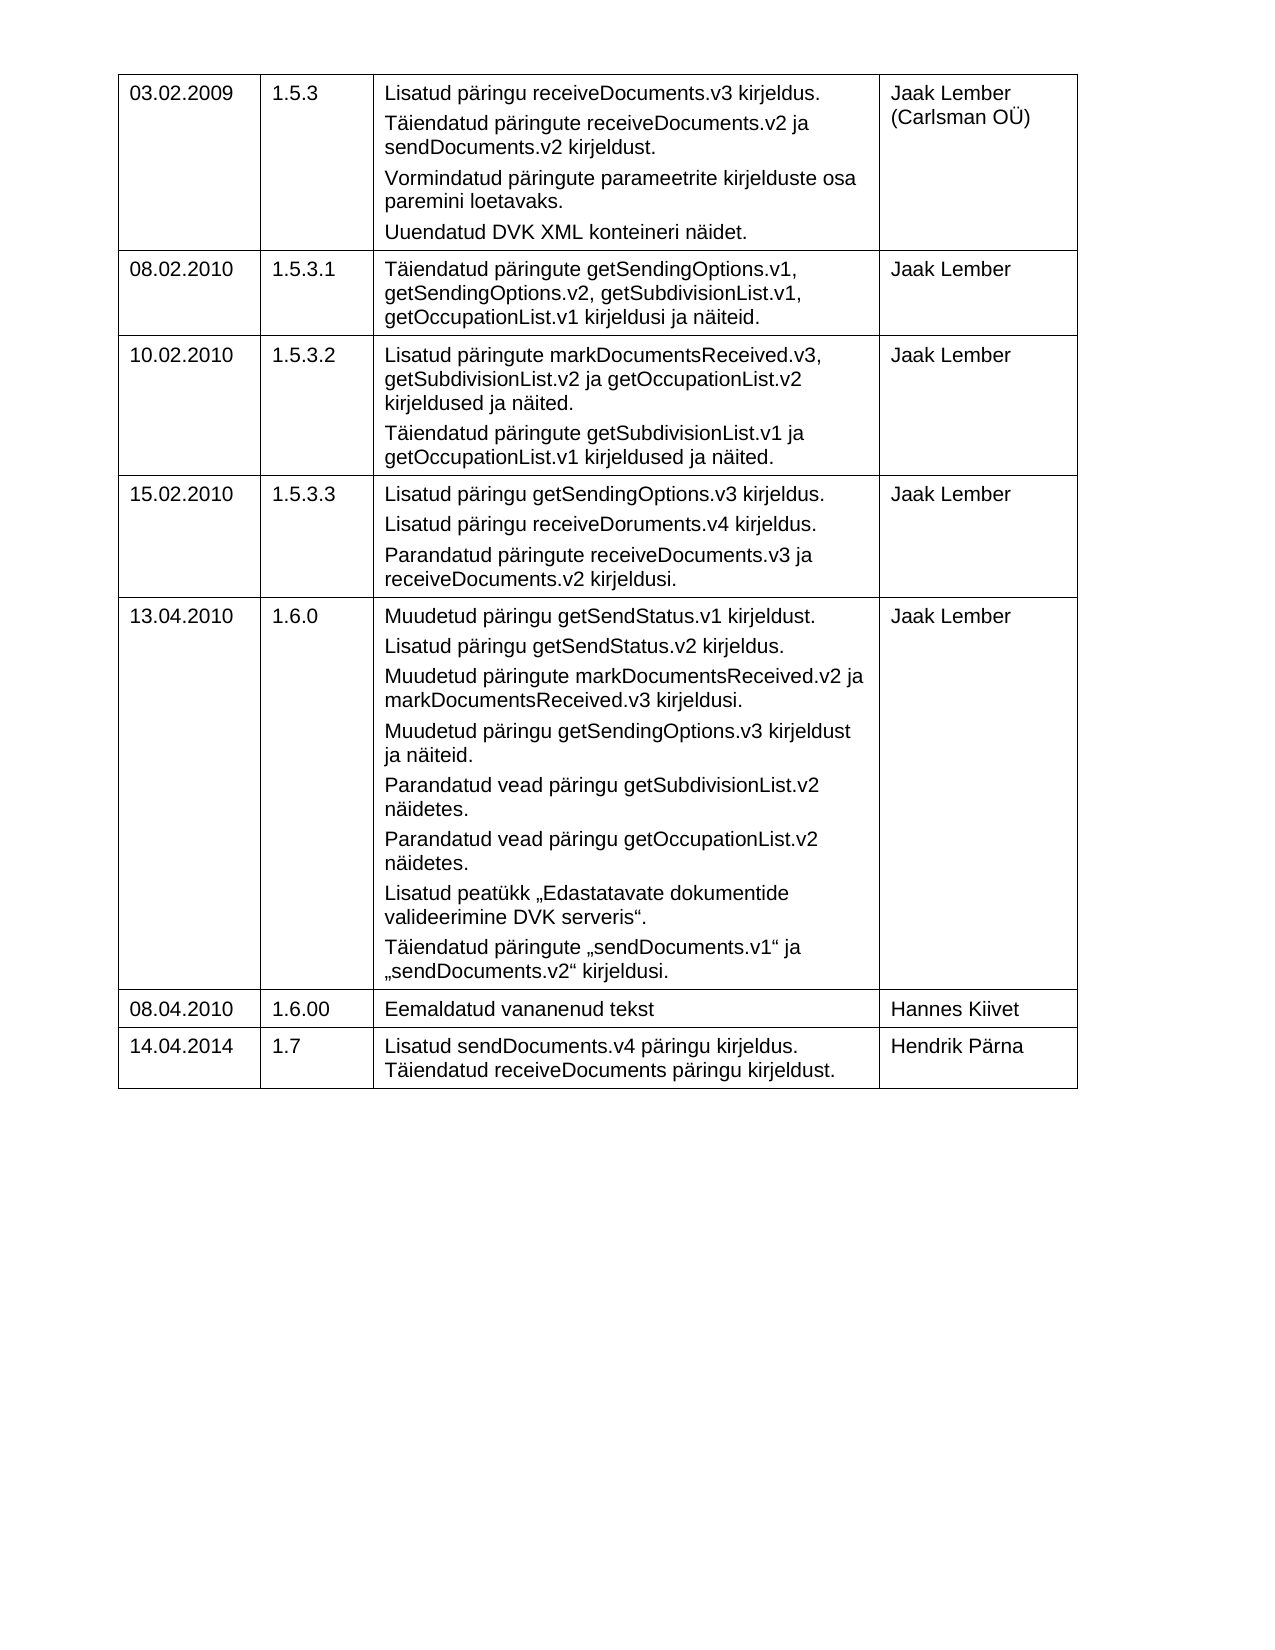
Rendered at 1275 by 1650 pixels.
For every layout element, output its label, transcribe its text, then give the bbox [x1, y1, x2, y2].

table_cell 1.6.0 [261, 598, 373, 989]
table_cell Muudetud päringu getSendStatus.v1 kirjeldust. Lisatud päringu getSendStatus.v2 kirjeldus. Muudetud päringute markDocumentsReceived.v2 ja markDocumentsReceived.v3 kirjeldusi. Muudetud päringu getSendingOptions.v3 kirjeldust ja näiteid. Parandatud vead päringu getSubdivisionList.v2 näidetes. Parandatud vead päringu getOccupationList.v2 näidetes. Lisatud peatükk „Edastatavate dokumentide valideerimine DVK serveris“. Täiendatud päringute „sendDocuments.v1“ ja „sendDocuments.v2“ kirjeldusi. [374, 598, 879, 989]
table_cell Täiendatud päringute getSendingOptions.v1, getSendingOptions.v2, getSubdivisionList.v1, getOccupationList.v1 kirjeldusi ja näiteid. [374, 251, 879, 335]
table_cell Hannes Kiivet [880, 990, 1077, 1027]
table_cell 1.6.00 [261, 990, 373, 1027]
table_cell Jaak Lember (Carlsman OÜ) [880, 75, 1077, 250]
table_cell Lisatud päringu getSendingOptions.v3 kirjeldus. Lisatud päringu receiveDoruments.v4 kirjeldus. Parandatud päringute receiveDocuments.v3 ja receiveDocuments.v2 kirjeldusi. [374, 476, 879, 597]
table_cell 08.02.2010 [119, 251, 260, 335]
table_cell Jaak Lember [880, 251, 1077, 335]
table_cell 10.02.2010 [119, 336, 260, 475]
table_cell Lisatud sendDocuments.v4 päringu kirjeldus. Täiendatud receiveDocuments päringu kirjeldust. [374, 1028, 879, 1088]
table_cell Hendrik Pärna [880, 1028, 1077, 1088]
table_cell Jaak Lember [880, 336, 1077, 475]
table_cell Eemaldatud vananenud tekst [374, 990, 879, 1027]
table_cell 15.02.2010 [119, 476, 260, 597]
table_cell 1.5.3.1 [261, 251, 373, 335]
table_cell 1.7 [261, 1028, 373, 1088]
table_cell 14.04.2014 [119, 1028, 260, 1088]
table_cell 1.5.3.2 [261, 336, 373, 475]
table_cell Jaak Lember [880, 476, 1077, 597]
table_cell Lisatud päringute markDocumentsReceived.v3, getSubdivisionList.v2 ja getOccupationList.v2 kirjeldused ja näited. Täiendatud päringute getSubdivisionList.v1 ja getOccupationList.v1 kirjeldused ja näited. [374, 336, 879, 475]
table_cell 1.5.3.3 [261, 476, 373, 597]
table_cell 13.04.2010 [119, 598, 260, 989]
table_cell 03.02.2009 [119, 75, 260, 250]
table_cell Jaak Lember [880, 598, 1077, 989]
table_cell 1.5.3 [261, 75, 373, 250]
table_cell 08.04.2010 [119, 990, 260, 1027]
table_cell Lisatud päringu receiveDocuments.v3 kirjeldus. Täiendatud päringute receiveDocuments.v2 ja sendDocuments.v2 kirjeldust. Vormindatud päringute parameetrite kirjelduste osa paremini loetavaks. Uuendatud DVK XML konteineri näidet. [374, 75, 879, 250]
